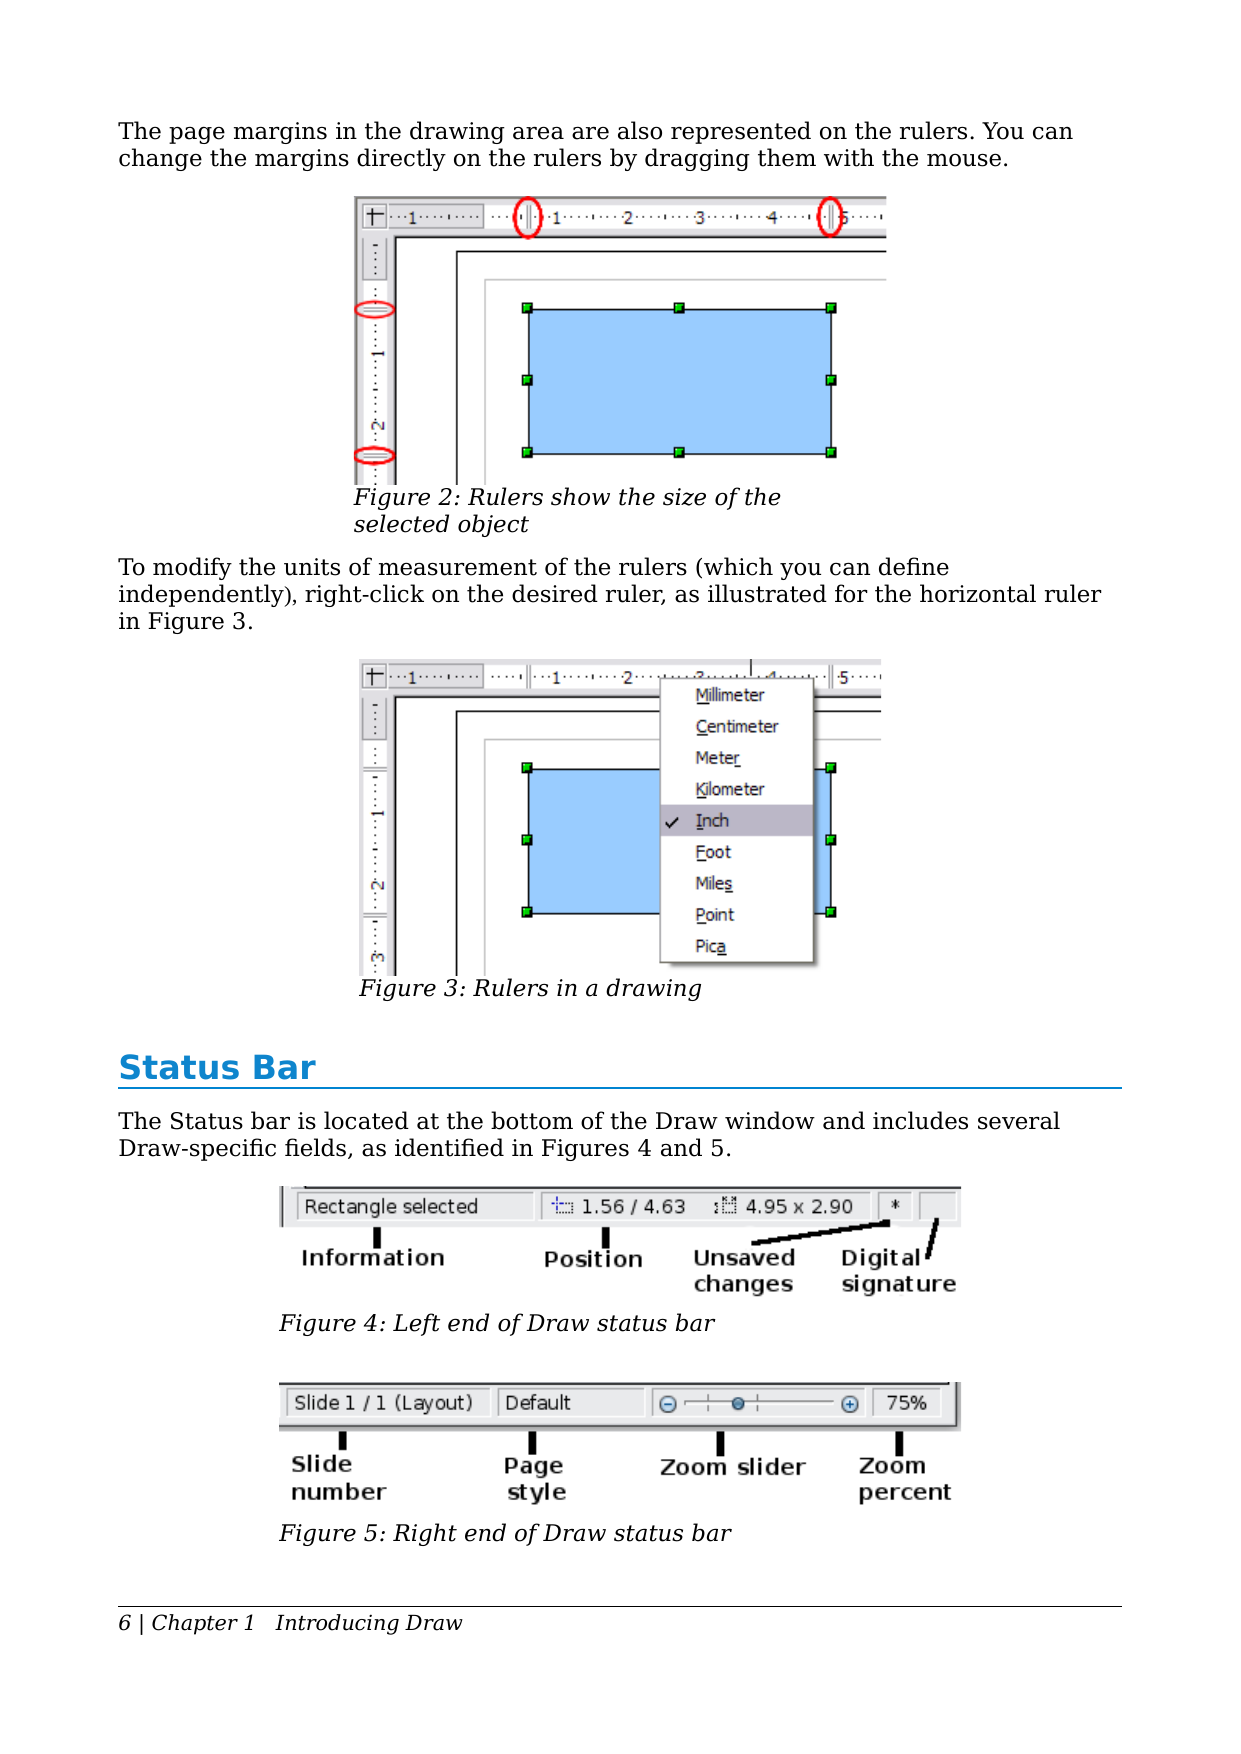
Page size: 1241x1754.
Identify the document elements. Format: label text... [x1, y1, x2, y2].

text The page margins in the drawing area are also represented on the rulers. You can change the margins directly on the rulers by dragging them with the mouse. [118, 118, 1122, 172]
picture [279, 1186, 962, 1304]
text To modify the units of measurement of the rulers (which you can define independently), right-click on the desired ruler, as illustrated for the horizontal ruler in Figure 3. [118, 554, 1122, 635]
picture [359, 659, 882, 976]
text Figure 2: Rulers show the size of the selected object [354, 485, 887, 538]
text Figure 5: Right end of Draw status bar [279, 1520, 961, 1546]
text Figure 3: Rulers in a drawing [359, 976, 881, 1002]
text The Status bar is located at the bottom of the Draw window and includes several Draw-specific fields, as identified in Figures 4 and 5. [118, 1108, 1122, 1162]
picture [279, 1382, 962, 1514]
text Figure 4: Left end of Draw status bar [279, 1310, 961, 1337]
subtitle Status Bar [118, 1048, 1122, 1087]
picture [353, 196, 887, 485]
